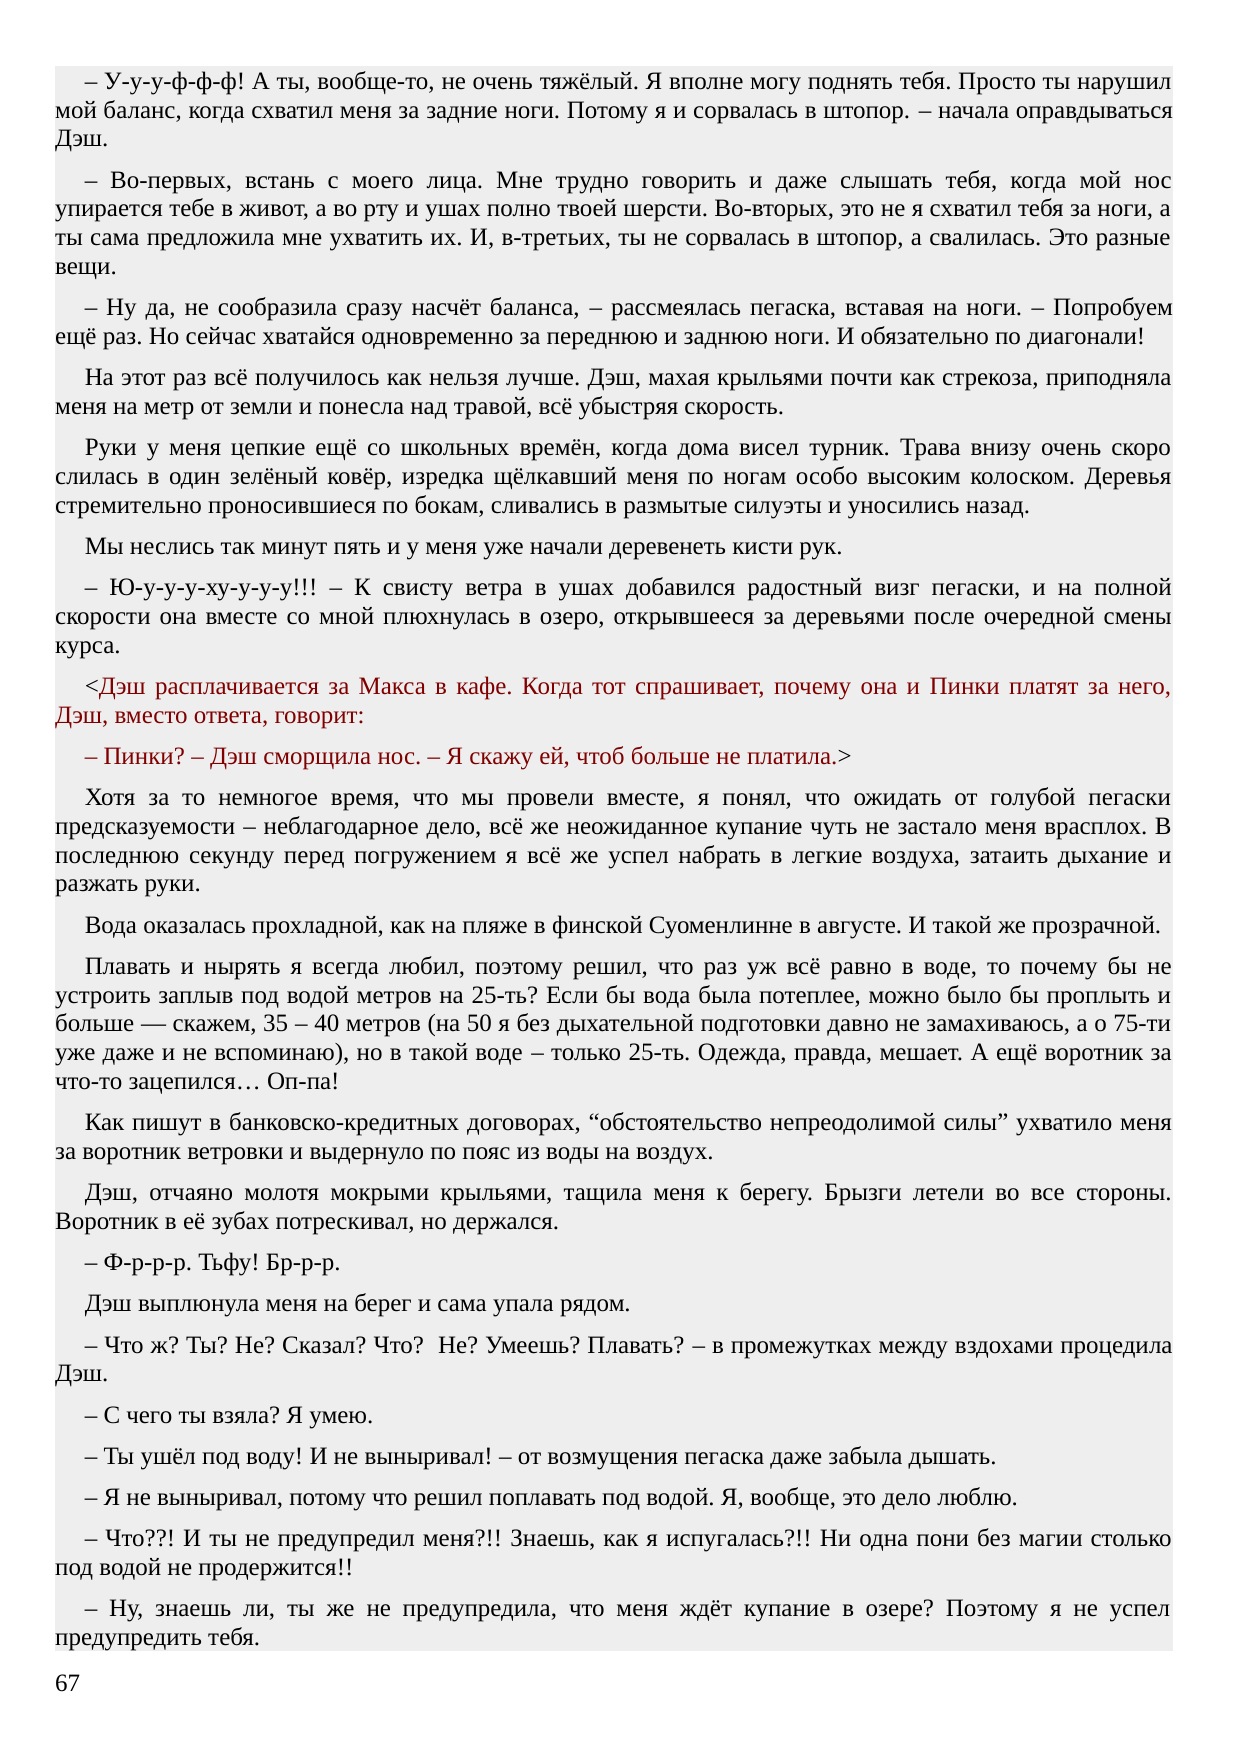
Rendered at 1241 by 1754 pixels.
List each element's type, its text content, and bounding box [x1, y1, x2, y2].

text – Ты ушёл под воду! И не выныривал! – от возмущения пегаска даже забыла дышать. [55, 1441, 1173, 1470]
text – Во-первых, встань с моего лица. Мне трудно говорить и даже слышать тебя, когда мой нос упирается тебе в живот, а во рту и ушах полно твоей шерсти. Во-вторых, это не я схватил тебя за ноги, а ты сама предложила мне ухватить их. И, в-третьих, ты не сорвалась в штопор, а свалилась. Это разные вещи. [55, 165, 1173, 280]
text <Дэш расплачивается за Макса в кафе. Когда тот спрашивает, почему она и Пинки платят за него, Дэш, вместо ответа, говорит: [55, 671, 1173, 728]
text Дэш, отчаяно молотя мокрыми крыльями, тащила меня к берегу. Брызги летели во все стороны. Воротник в её зубах потрескивал, но держался. [55, 1177, 1173, 1235]
text Плавать и нырять я всегда любил, поэтому решил, что раз уж всё равно в воде, то почему бы не устроить заплыв под водой метров на 25-ть? Если бы вода была потеплее, можно было бы проплыть и больше — скажем, 35 – 40 метров (на 50 я без дыхательной подготовки давно не замахиваюсь, а о 75-ти уже даже и не вспоминаю), но в такой воде – только 25-ть. Одежда, правда, мешает. А ещё воротник за что-то зацепился… Оп-па! [55, 951, 1173, 1095]
text – С чего ты взяла? Я умею. [55, 1400, 1173, 1428]
text Как пишут в банковско-кредитных договорах, “обстоятельство непреодолимой силы” ухватило меня за воротник ветровки и выдернуло по пояс из воды на воздух. [55, 1107, 1173, 1165]
text Руки у меня цепкие ещё со школьных времён, когда дома висел турник. Трава внизу очень скоро слилась в один зелёный ковёр, изредка щёлкавший меня по ногам особо высоким колоском. Деревья стремительно проносившиеся по бокам, сливались в размытые силуэты и уносились назад. [55, 432, 1173, 518]
text – Что ж? Ты? Не? Сказал? Что? Не? Умеешь? Плавать? – в промежутках между вздохами процедила Дэш. [55, 1330, 1173, 1387]
text – Ну да, не сообразила сразу насчёт баланса, – рассмеялась пегаска, вставая на ноги. – Попробуем ещё раз. Но сейчас хватайся одновременно за переднюю и заднюю ноги. И обязательно по диагонали! [55, 292, 1173, 350]
text – Ну, знаешь ли, ты же не предупредила, что меня ждёт купание в озере? Поэтому я не успел предупредить тебя. [55, 1593, 1173, 1651]
text – Ф-р-р-р. Тьфу! Бр-р-р. [55, 1247, 1173, 1276]
text Дэш выплюнула меня на берег и сама упала рядом. [55, 1288, 1173, 1317]
text – Я не выныривал, потому что решил поплавать под водой. Я, вообще, это дело люблю. [55, 1482, 1173, 1511]
text – Пинки? – Дэш сморщила нос. – Я скажу ей, чтоб больше не платила.> [55, 741, 1173, 770]
text – Ю-у-у-у-ху-у-у-у!!! – К свисту ветра в ушах добавился радостный визг пегаски, и на полной скорости она вместе со мной плюхнулась в озеро, открывшееся за деревьями после очередной смены курса. [55, 572, 1173, 658]
text Мы неслись так минут пять и у меня уже начали деревенеть кисти рук. [55, 531, 1173, 560]
text Хотя за то немногое время, что мы провели вместе, я понял, что ожидать от голубой пегаски предсказуемости – неблагодарное дело, всё же неожиданное купание чуть не застало меня врасплох. В последнюю секунду перед погружением я всё же успел набрать в легкие воздуха, затаить дыхание и разжать руки. [55, 782, 1173, 897]
text – Что??! И ты не предупредил меня?!! Знаешь, как я испугалась?!! Ни одна пони без магии столько под водой не продержится!! [55, 1523, 1173, 1581]
text – У-у-у-ф-ф-ф! А ты, вообще-то, не очень тяжёлый. Я вполне могу поднять тебя. Просто ты нарушил мой баланс, когда схватил меня за задние ноги. Потому я и сорвалась в штопор. – начала оправдываться Дэш. [55, 66, 1173, 152]
text Вода оказалась прохладной, как на пляже в финской Суоменлинне в августе. И такой же прозрачной. [55, 910, 1173, 938]
text На этот раз всё получилось как нельзя лучше. Дэш, махая крыльями почти как стрекоза, приподняла меня на метр от земли и понесла над травой, всё убыстряя скорость. [55, 362, 1173, 420]
